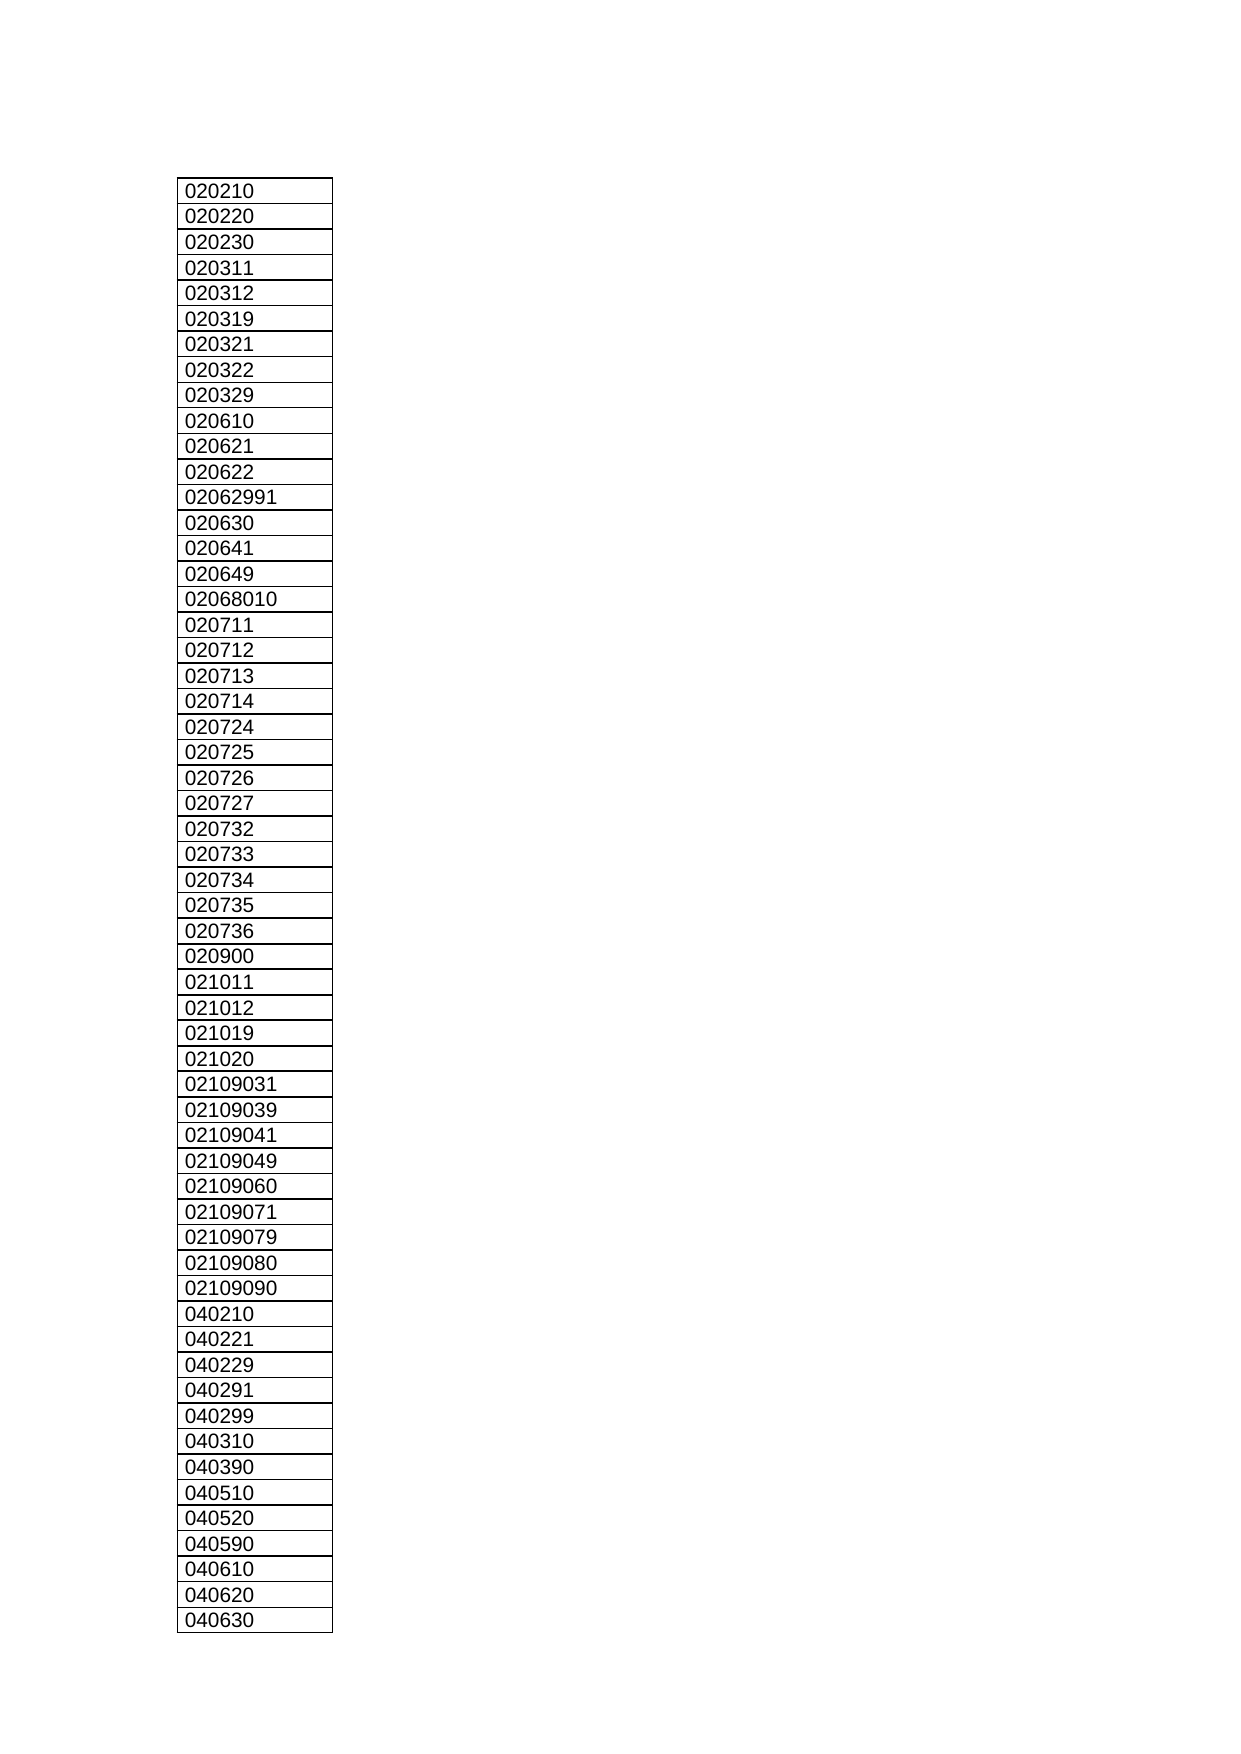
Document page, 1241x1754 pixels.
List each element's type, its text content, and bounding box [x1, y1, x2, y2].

table_cell 020712 [178, 638, 332, 662]
table_cell 021011 [178, 970, 332, 994]
table_cell 02109079 [178, 1225, 332, 1249]
table_cell 020312 [178, 281, 332, 305]
table_cell 020734 [178, 868, 332, 892]
table_cell 020321 [178, 332, 332, 356]
table_cell 021020 [178, 1047, 332, 1070]
table_cell 02109031 [178, 1072, 332, 1096]
table_cell 020329 [178, 383, 332, 407]
table_cell 040221 [178, 1327, 332, 1351]
table_cell 020210 [178, 179, 332, 203]
table_cell 020732 [178, 817, 332, 841]
table_cell 040630 [178, 1608, 332, 1632]
table_cell 040291 [178, 1378, 332, 1402]
table_cell 020713 [178, 664, 332, 688]
table_cell 02109090 [178, 1276, 332, 1300]
table_cell 040520 [178, 1506, 332, 1530]
table_cell 020220 [178, 204, 332, 228]
table_cell 020725 [178, 740, 332, 764]
table_cell 02109071 [178, 1200, 332, 1223]
table_cell 02109080 [178, 1251, 332, 1274]
table_cell 040299 [178, 1404, 332, 1428]
table_cell 02109049 [178, 1149, 332, 1172]
table_cell 020735 [178, 893, 332, 917]
table_cell 020711 [178, 613, 332, 637]
table_cell 02109060 [178, 1174, 332, 1198]
table_cell 020319 [178, 306, 332, 330]
table_cell 020610 [178, 408, 332, 432]
table_cell 020733 [178, 842, 332, 866]
table_cell 040610 [178, 1557, 332, 1581]
table_cell 020736 [178, 919, 332, 943]
table_cell 040590 [178, 1531, 332, 1555]
table_cell 020622 [178, 460, 332, 483]
table_cell 040390 [178, 1455, 332, 1479]
table_cell 020649 [178, 562, 332, 586]
table_cell 020630 [178, 511, 332, 534]
table_cell 020900 [178, 945, 332, 968]
table_cell 040210 [178, 1302, 332, 1326]
table_cell 020230 [178, 230, 332, 254]
table_cell 020641 [178, 536, 332, 560]
table_cell 040229 [178, 1353, 332, 1377]
table_cell 040510 [178, 1480, 332, 1504]
table_cell 020322 [178, 357, 332, 381]
table_cell 02068010 [178, 587, 332, 611]
table_cell 021012 [178, 996, 332, 1019]
table_cell 02109041 [178, 1123, 332, 1147]
table_cell 020621 [178, 434, 332, 458]
table_cell 020724 [178, 715, 332, 739]
table_cell 021019 [178, 1021, 332, 1045]
table_cell 02062991 [178, 485, 332, 509]
table_cell 02109039 [178, 1098, 332, 1121]
table_cell 020311 [178, 255, 332, 279]
table_cell 020727 [178, 791, 332, 815]
table_cell 040310 [178, 1429, 332, 1453]
table_cell 020726 [178, 766, 332, 790]
table_cell 040620 [178, 1582, 332, 1606]
table_cell 020714 [178, 689, 332, 713]
